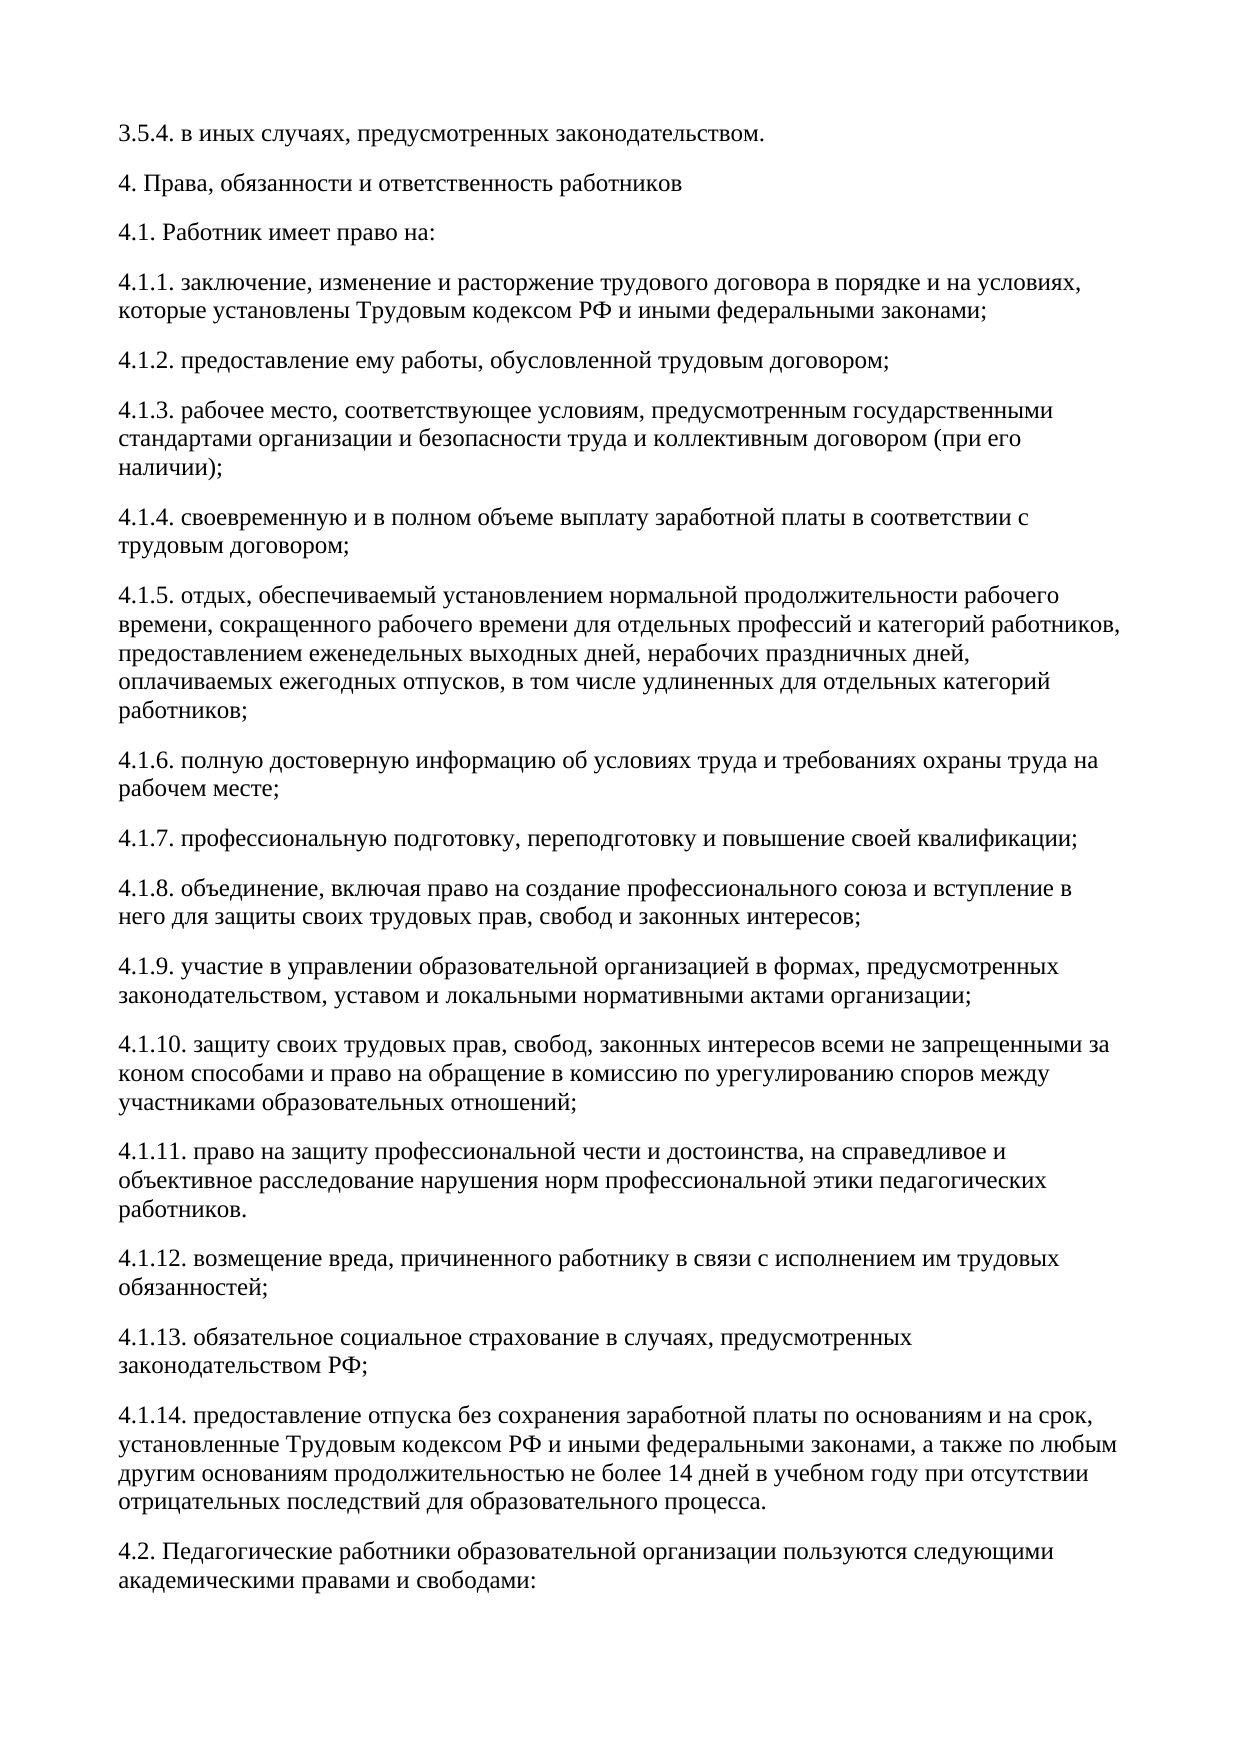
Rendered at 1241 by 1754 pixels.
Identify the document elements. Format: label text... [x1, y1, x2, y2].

text 4.1.2. предоставление ему работы, обусловленной трудовым договором; [118, 345, 1122, 374]
text 4.1.8. объединение, включая право на создание профессионального союза и вступление в него для защиты своих трудовых прав, свобод и законных интересов; [118, 873, 1122, 930]
text 4.1.6. полную достоверную информацию об условиях труда и требованиях охраны труда на рабочем месте; [118, 745, 1122, 802]
text 4.1.7. профессиональную подготовку, переподготовку и повышение своей квалификации; [118, 823, 1122, 852]
text 4.1.9. участие в управлении образовательной организацией в формах, предусмотренных законодательством, уставом и локальными нормативными актами организации; [118, 951, 1122, 1008]
text 4.1.12. возмещение вреда, причиненного работнику в связи с исполнением им трудовых обязанностей; [118, 1243, 1122, 1301]
text 4.1.11. право на защиту профессиональной чести и достоинства, на справедливое и объективное расследование нарушения норм профессиональной этики педагогических работников. [118, 1136, 1122, 1223]
text 3.5.4. в иных случаях, предусмотренных законодательством. [118, 118, 1122, 147]
text 4.1. Работник имеет право на: [118, 217, 1122, 246]
text 4.1.3. рабочее место, соответствующее условиям, предусмотренным государственными стандартами организации и безопасности труда и коллективным договором (при его наличии); [118, 395, 1122, 481]
text 4.1.1. заключение, изменение и расторжение трудового договора в порядке и на условиях, которые установлены Трудовым кодексом РФ и иными федеральными законами; [118, 267, 1122, 324]
text 4.1.10. защиту своих трудовых прав, свобод, законных интересов всеми не запрещенными за​коном способами и право на обращение в комиссию по урегулированию споров между участниками образовательных отношений; [118, 1029, 1122, 1116]
text 4. Права, обязанности и ответственность работников [118, 168, 1122, 196]
text 4.1.4. своевременную и в полном объеме выплату заработной платы в соответствии с трудовым договором; [118, 502, 1122, 559]
text 4.2. Педагогические работники образовательной организации пользуются следующими академическими правами и свободами: [118, 1536, 1122, 1593]
text 4.1.13. обязательное социальное страхование в случаях, предусмотренных законодательством РФ; [118, 1322, 1122, 1379]
text 4.1.14. предоставление отпуска без сохранения заработной платы по основаниям и на срок, установленные Трудовым кодексом РФ и иными федеральными законами, а также по любым другим основаниям продолжительностью не более 14 дней в учебном году при отсутствии отрицательных последствий для образовательного процесса. [118, 1400, 1122, 1515]
text 4.1.5. отдых, обеспечиваемый установлением нормальной продолжительности рабочего времени, сокращенного рабочего времени для отдельных профессий и категорий работников, пре​доставлением еженедельных выходных дней, нерабочих праздничных дней, оплачиваемых еже​годных отпусков, в том числе удлиненных для отдельных категорий работников; [118, 580, 1122, 724]
